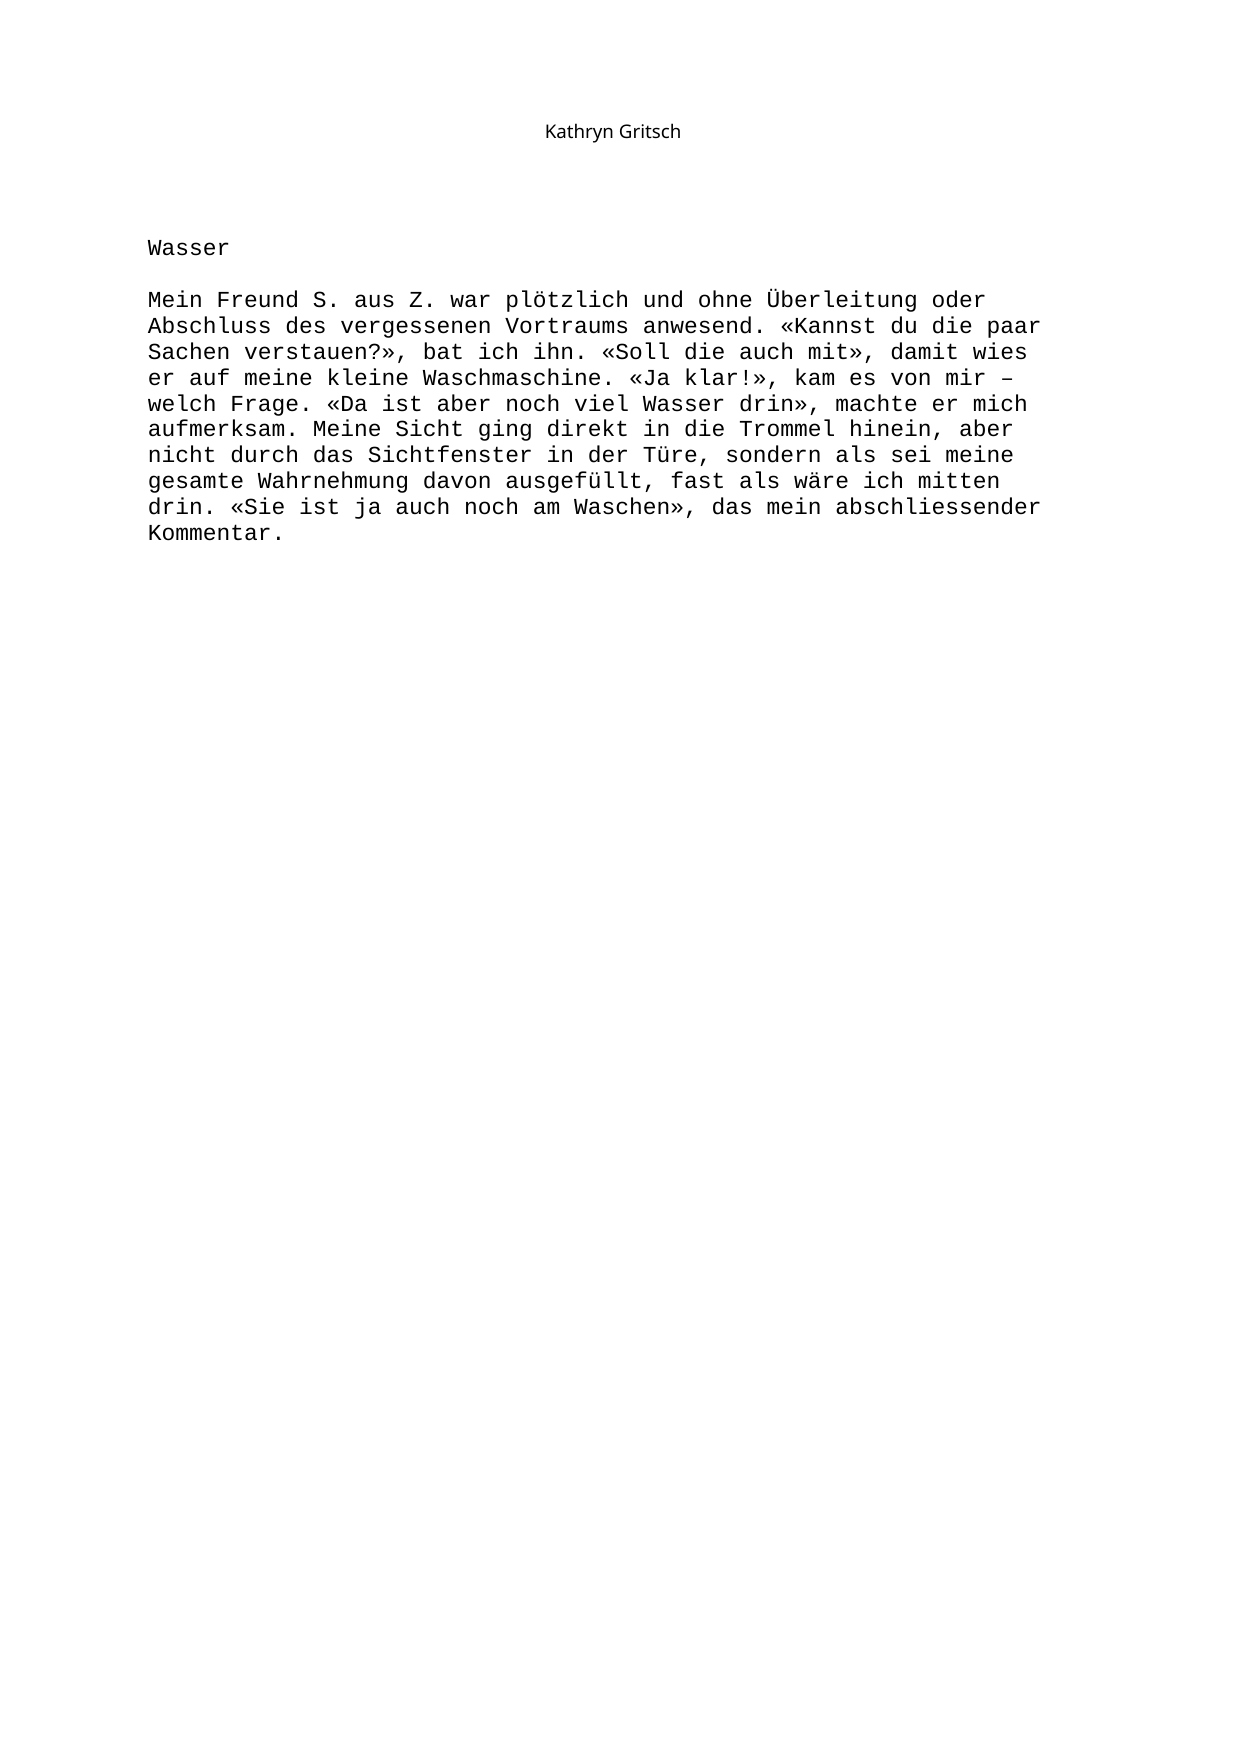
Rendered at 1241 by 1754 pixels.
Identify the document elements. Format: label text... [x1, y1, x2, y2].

text Wasser [148, 236, 1063, 262]
text Mein Freund S. aus Z. war plötzlich und ohne Überleitung oder Abschluss des vergessenen Vortraums anwesend. «Kannst du die paar Sachen verstauen?», bat ich ihn. «Soll die auch mit», damit wies er auf meine kleine Waschmaschine. «Ja klar!», kam es von mir – welch Frage. «Da ist aber noch viel Wasser drin», machte er mich aufmerksam. Meine Sicht ging direkt in die Trommel hinein, aber nicht durch das Sichtfenster in der Türe, sondern als sei meine gesamte Wahrnehmung davon ausgefüllt, fast als wäre ich mitten drin. «Sie ist ja auch noch am Waschen», das mein abschliessender Kommentar. [148, 288, 1063, 547]
